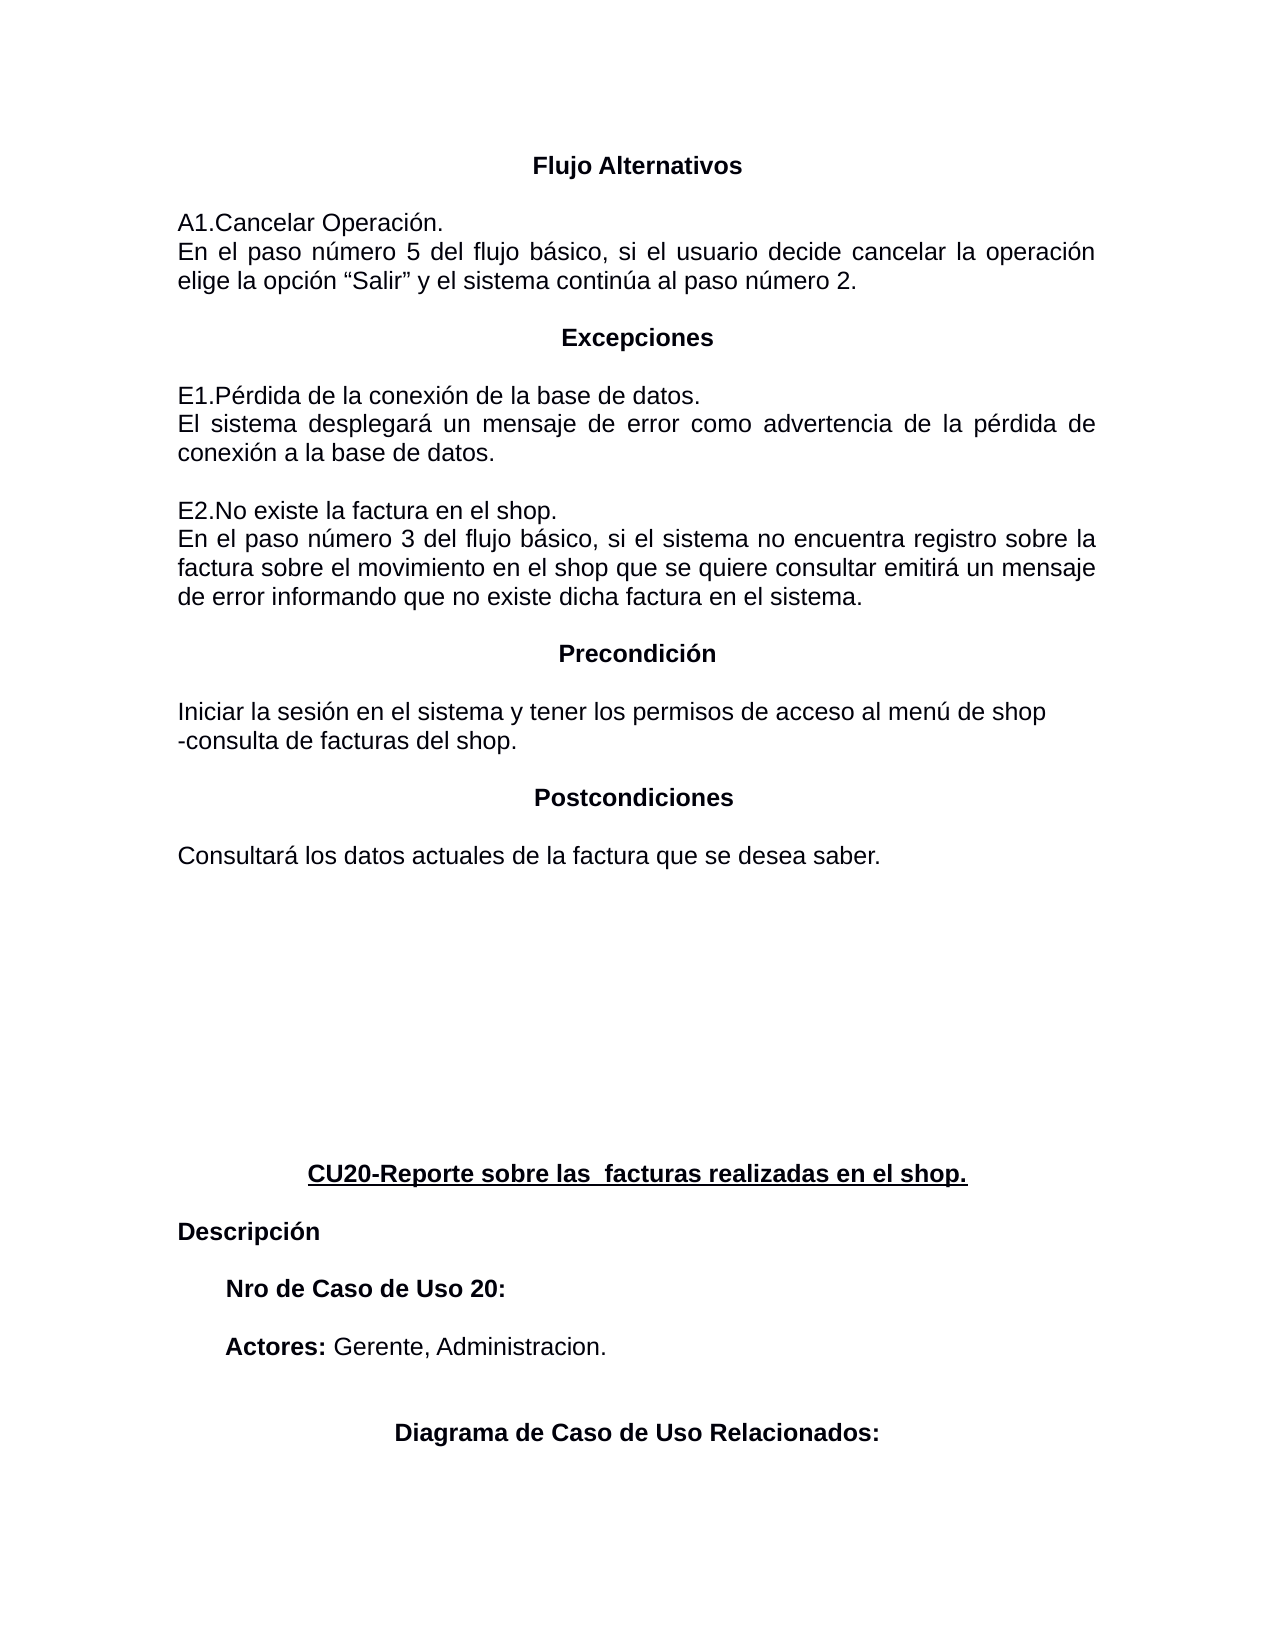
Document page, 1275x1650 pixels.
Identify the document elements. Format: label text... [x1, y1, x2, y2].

text En el paso número 3 del flujo básico, si el sistema no encuentra registro sobre la factura sobre el movimiento en el shop que se quiere consultar emitirá un mensaje de error informando que no existe dicha factura en el sistema. [177, 524, 1098, 611]
text E1.Pérdida de la conexión de la base de datos. [177, 381, 1098, 409]
text El sistema desplegará un mensaje de error como advertencia de la pérdida de conexión a la base de datos. [177, 409, 1098, 467]
text Postcondiciones [177, 783, 1098, 812]
text Precondición [177, 639, 1098, 668]
text En el paso número 5 del flujo básico, si el usuario decide cancelar la operación elige la opción “Salir” y el sistema continúa al paso número 2. [177, 237, 1098, 294]
text CU20-Reporte sobre las facturas realizadas en el shop. [177, 1159, 1098, 1188]
text Nro de Caso de Uso 20: [177, 1274, 1098, 1303]
text Iniciar la sesión en el sistema y tener los permisos de acceso al menú de shop [177, 697, 1098, 726]
text Excepciones [177, 323, 1098, 352]
text -consulta de facturas del shop. [177, 726, 1098, 754]
text E2.No existe la factura en el shop. [177, 496, 1098, 524]
text Flujo Alternativos [177, 151, 1098, 179]
text Consultará los datos actuales de la factura que se desea saber. [177, 841, 1098, 869]
text Descripción [177, 1217, 1098, 1246]
text Actores: Gerente, Administracion. [177, 1332, 1098, 1361]
text Diagrama de Caso de Uso Relacionados: [177, 1418, 1098, 1447]
text A1.Cancelar Operación. [177, 208, 1098, 237]
